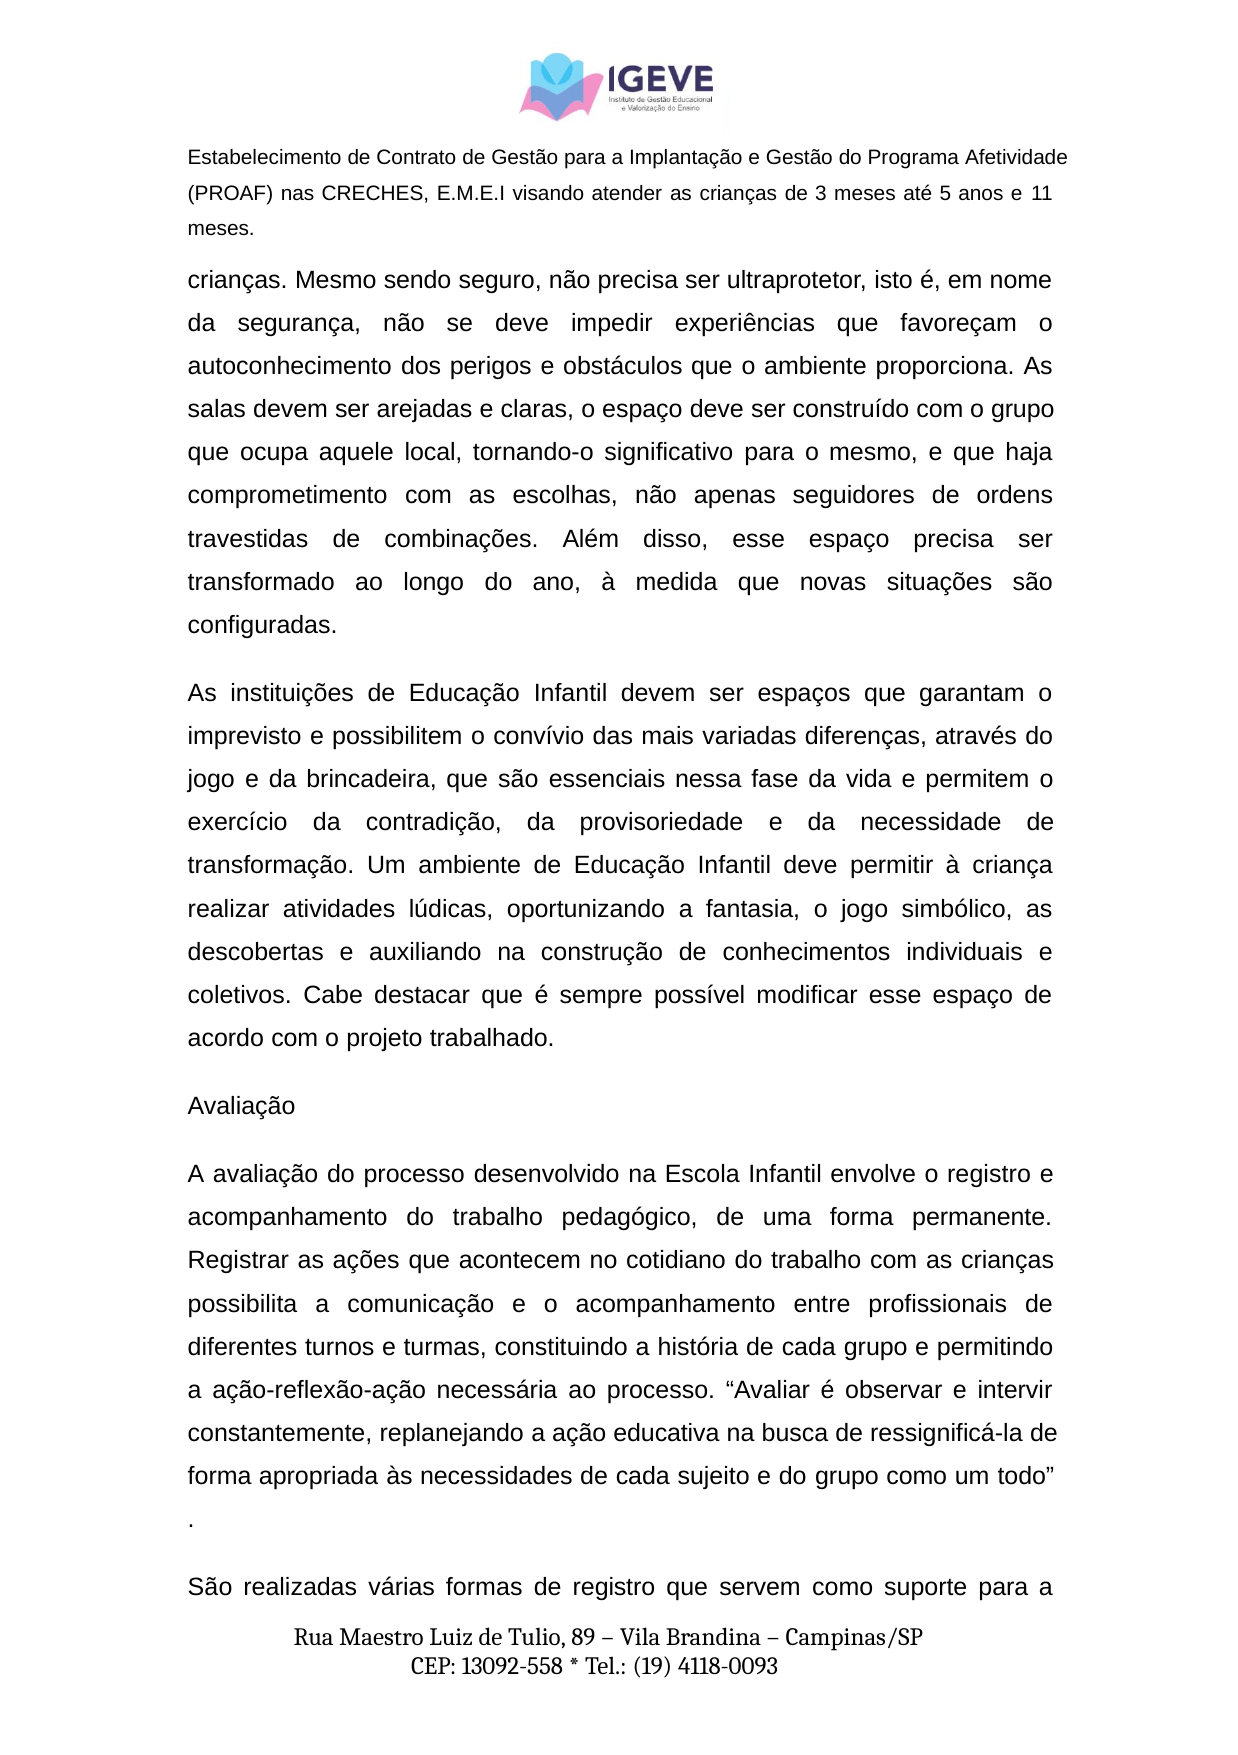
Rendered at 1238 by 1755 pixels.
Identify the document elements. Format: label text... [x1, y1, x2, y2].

text configuradas. [187, 611, 1077, 639]
text acordo com o projeto trabalhado. [187, 1024, 1077, 1052]
text Estabelecimento de Contrato de Gestão para a Implantação e Gestão do Programa Afetividade [187, 146, 1077, 169]
text forma apropriada às necessidades de cada sujeito e do grupo como um todo” [187, 1462, 1077, 1490]
text Registrar as ações que acontecem no cotidiano do trabalho com as crianças [187, 1247, 1077, 1274]
text realizar atividades lúdicas, oportunizando a fantasia, o jogo simbólico, as [187, 895, 1077, 923]
text . [187, 1505, 1077, 1533]
text transformação. Um ambiente de Educação Infantil deve permitir à criança [187, 852, 1077, 879]
text exercício da contradição, da provisoriedade e da necessidade de [187, 808, 1077, 836]
text (PROAF) nas CRECHES, E.M.E.I visando atender as crianças de 3 meses até 5 anos e 11 [187, 181, 1077, 205]
text salas devem ser arejadas e claras, o espaço deve ser construído com o grupo [187, 395, 1077, 423]
text comprometimento com as escolhas, não apenas seguidores de ordens [187, 482, 1077, 509]
picture [509, 47, 731, 134]
text imprevisto e possibilitem o convívio das mais variadas diferenças, através do [187, 722, 1077, 750]
text Avaliação [187, 1092, 321, 1120]
text coletivos. Cabe destacar que é sempre possível modificar esse espaço de [187, 981, 1077, 1009]
text CEP: 13092-558 * Tel.: (19) 4118-0093 [411, 1651, 853, 1680]
text travestidas de combinações. Além disso, esse espaço precisa ser [187, 525, 1077, 553]
text que ocupa aquele local, tornando-o significativo para o mesmo, e que haja [187, 438, 1077, 466]
text acompanhamento do trabalho pedagógico, de uma forma permanente. [187, 1203, 1077, 1231]
text Rua Maestro Luiz de Tulio, 89 – Vila Brandina – Campinas/SP [293, 1622, 972, 1651]
text crianças. Mesmo sendo seguro, não precisa ser ultraprotetor, isto é, em nome [187, 266, 1077, 294]
text possibilita a comunicação e o acompanhamento entre profissionais de [187, 1290, 1077, 1318]
text autoconhecimento dos perigos e obstáculos que o ambiente proporciona. As [187, 352, 1077, 380]
text da segurança, não se deve impedir experiências que favoreçam o [187, 309, 1077, 337]
text meses. [187, 217, 1077, 240]
text A avaliação do processo desenvolvido na Escola Infantil envolve o registro e [187, 1160, 1077, 1188]
text São realizadas várias formas de registro que servem como suporte para a [187, 1573, 1076, 1601]
text diferentes turnos e turmas, constituindo a história de cada grupo e permitindo [187, 1333, 1077, 1361]
text transformado ao longo do ano, à medida que novas situações são [187, 568, 1077, 596]
text As instituições de Educação Infantil devem ser espaços que garantam o [187, 679, 1077, 707]
text constantemente, replanejando a ação educativa na busca de ressignificá-la de [187, 1419, 1077, 1447]
text a ação-reflexão-ação necessária ao processo. “Avaliar é observar e intervir [187, 1376, 1077, 1404]
text jogo e da brincadeira, que são essenciais nessa fase da vida e permitem o [187, 765, 1077, 793]
text descobertas e auxiliando na construção de conhecimentos individuais e [187, 938, 1077, 966]
